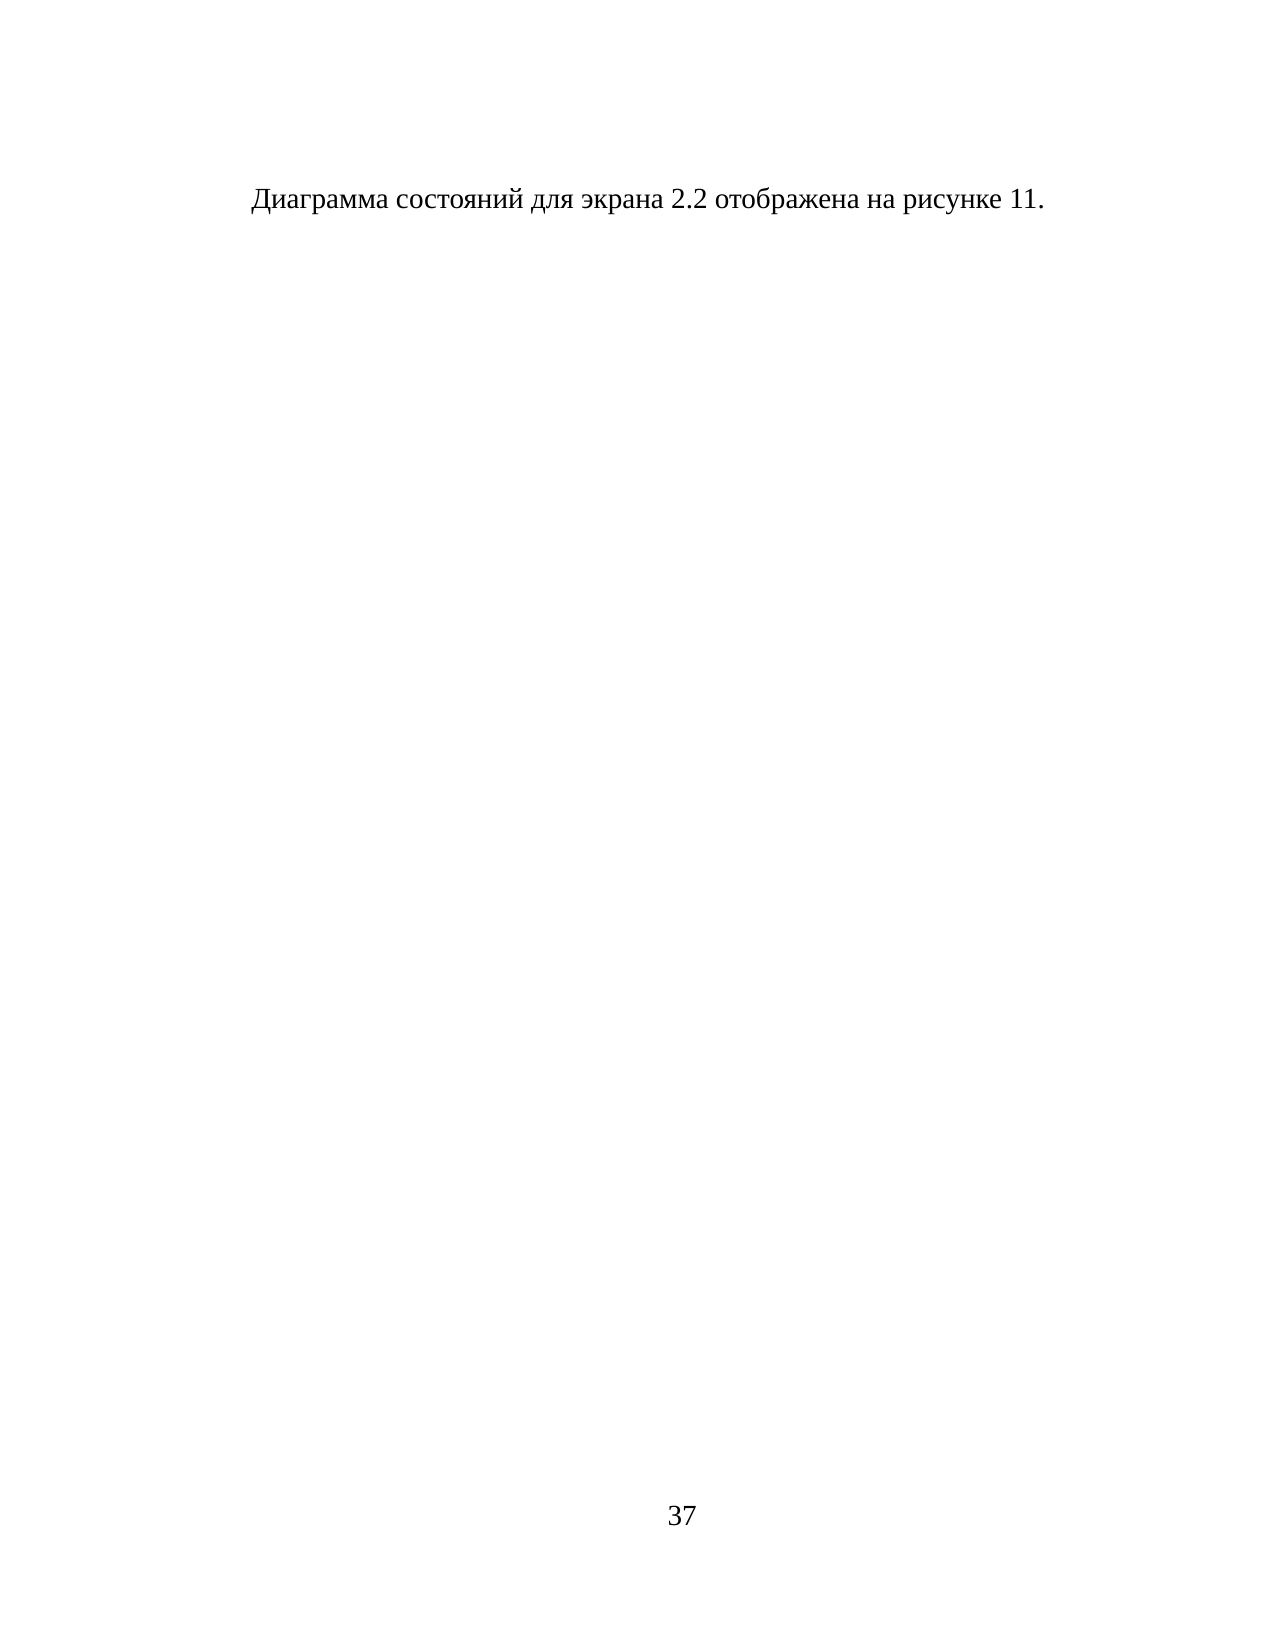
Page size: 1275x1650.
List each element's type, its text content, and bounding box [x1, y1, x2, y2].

text Диаграмма состояний для экрана 2.2 отображена на рисунке 11. [177, 181, 1186, 215]
